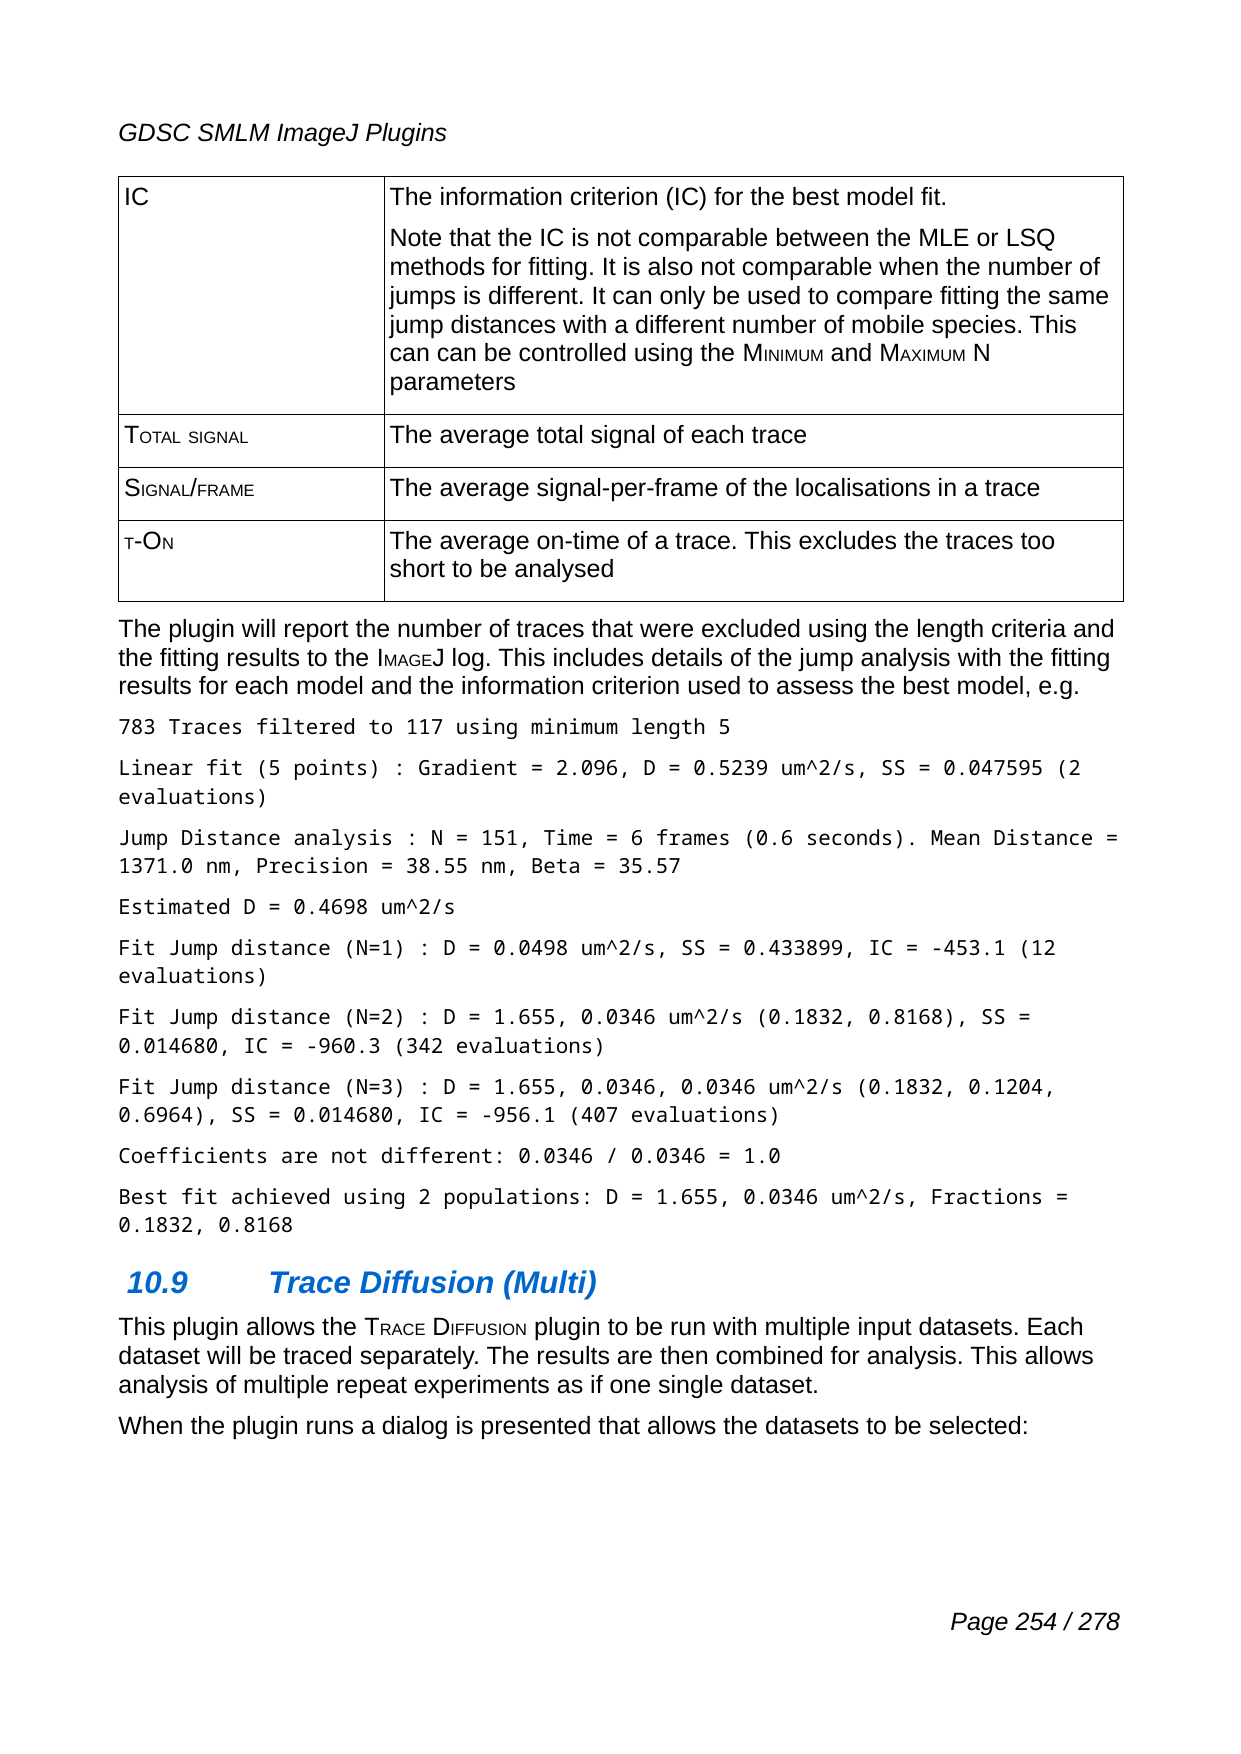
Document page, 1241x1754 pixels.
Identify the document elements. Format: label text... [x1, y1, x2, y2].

text When the plugin runs a dialog is presented that allows the datasets to be selected: [118, 1411, 1122, 1440]
text The plugin will report the number of traces that were excluded using the length criteria and the fitting results to the ImageJ log. This includes details of the jump analysis with the fitting results for each model and the information criterion used to assess the best model, e.g. [118, 614, 1122, 700]
table_cell The average signal-per-frame of the localisations in a trace [385, 468, 1123, 520]
table_cell t-On [119, 521, 384, 601]
text 783 Traces filtered to 117 using minimum length 5 [118, 712, 1122, 741]
subtitle Trace Diffusion (Multi) [118, 1264, 1122, 1300]
text Best fit achieved using 2 populations: D = 1.655, 0.0346 um^2/s, Fractions = 0.1832, 0.8168 [118, 1182, 1122, 1239]
text Jump Distance analysis : N = 151, Time = 6 frames (0.6 seconds). Mean Distance = 1371.0 nm, Precision = 38.55 nm, Beta = 35.57 [118, 823, 1122, 880]
table_cell The average total signal of each trace [385, 415, 1123, 467]
text Fit Jump distance (N=2) : D = 1.655, 0.0346 um^2/s (0.1832, 0.8168), SS = 0.014680, IC = -960.3 (342 evaluations) [118, 1002, 1122, 1059]
text Fit Jump distance (N=1) : D = 0.0498 um^2/s, SS = 0.433899, IC = -453.1 (12 evaluations) [118, 933, 1122, 990]
table_cell The information criterion (IC) for the best model fit. Note that the IC is not comparable between the MLE or LSQ methods for fitting. It is also not comparable when the number of jumps is different. It can only be used to compare fitting the same jump distances with a different number of mobile species. This can can be controlled using the Minimum and Maximum N parameters [385, 177, 1123, 414]
text Fit Jump distance (N=3) : D = 1.655, 0.0346, 0.0346 um^2/s (0.1832, 0.1204, 0.6964), SS = 0.014680, IC = -956.1 (407 evaluations) [118, 1072, 1122, 1129]
text Estimated D = 0.4698 um^2/s [118, 892, 1122, 921]
text Linear fit (5 points) : Gradient = 2.096, D = 0.5239 um^2/s, SS = 0.047595 (2 evaluations) [118, 753, 1122, 810]
table_cell IC [119, 177, 384, 414]
table_cell Signal/frame [119, 468, 384, 520]
text Coefficients are not different: 0.0346 / 0.0346 = 1.0 [118, 1141, 1122, 1170]
text This plugin allows the Trace Diffusion plugin to be run with multiple input datasets. Each dataset will be traced separately. The results are then combined for analysis. This allows analysis of multiple repeat experiments as if one single dataset. [118, 1312, 1122, 1398]
table_cell The average on-time of a trace. This excludes the traces too short to be analysed [385, 521, 1123, 601]
table_cell Total signal [119, 415, 384, 467]
